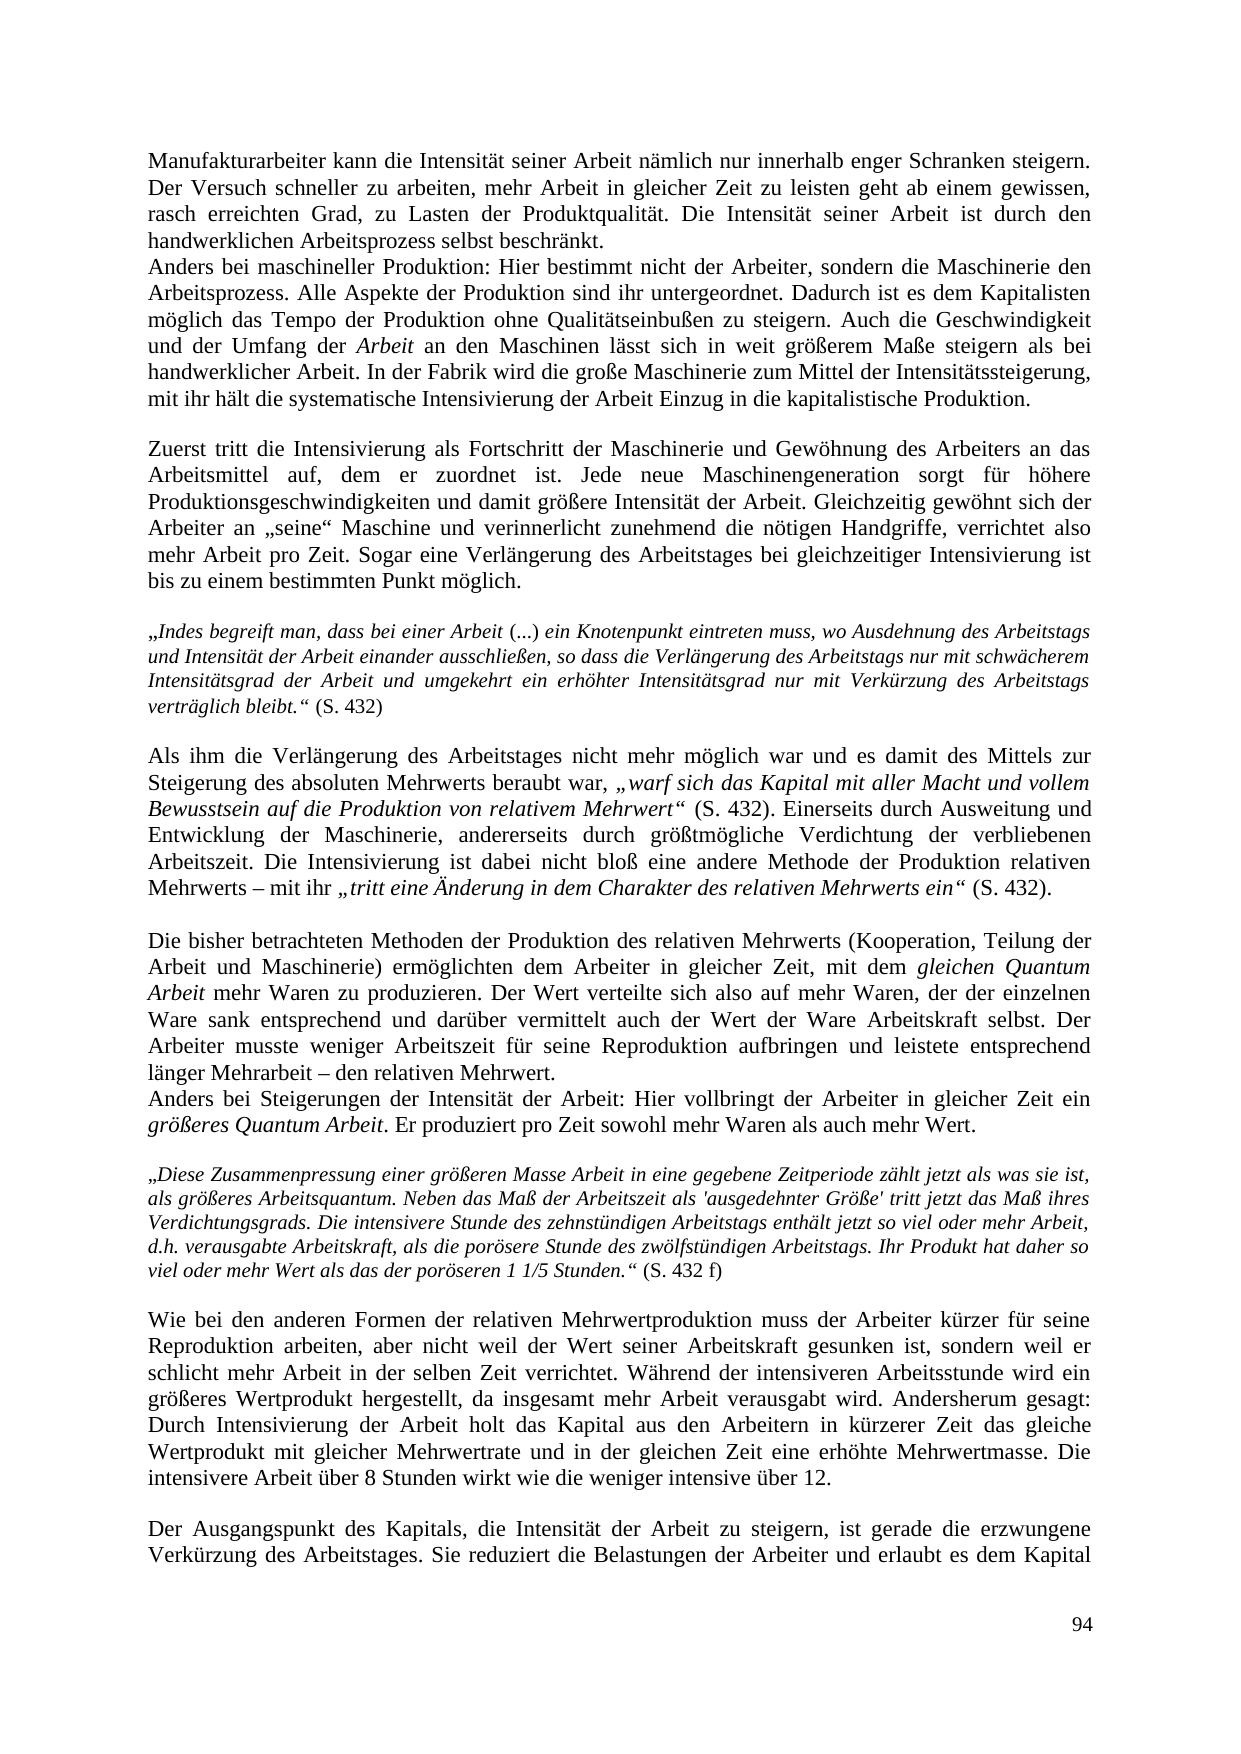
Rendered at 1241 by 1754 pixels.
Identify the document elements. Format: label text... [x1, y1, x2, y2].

text Die bisher betrachteten Methoden der Produktion des relativen Mehrwerts (Kooperation, Teilung der Arbeit und Maschinerie) ermöglichten dem Arbeiter in gleicher Zeit, mit dem gleichen Quantum Arbeit mehr Waren zu produzieren. Der Wert verteilte sich also auf mehr Waren, der der einzelnen Ware sank entsprechend und darüber vermittelt auch der Wert der Ware Arbeitskraft selbst. Der Arbeiter musste weniger Arbeitszeit für seine Reproduktion aufbringen und leistete entsprechend länger Mehrarbeit – den relativen Mehrwert. [148, 927, 1093, 1085]
text Anders bei maschineller Produktion: Hier bestimmt nicht der Arbeiter, sondern die Maschinerie den Arbeitsprozess. Alle Aspekte der Produktion sind ihr untergeordnet. Dadurch ist es dem Kapitalisten möglich das Tempo der Produktion ohne Qualitätseinbußen zu steigern. Auch die Geschwindigkeit und der Umfang der Arbeit an den Maschinen lässt sich in weit größerem Maße steigern als bei handwerklicher Arbeit. In der Fabrik wird die große Maschinerie zum Mittel der Intensitätssteigerung, mit ihr hält die systematische Intensivierung der Arbeit Einzug in die kapitalistische Produktion. [148, 253, 1093, 411]
text Zuerst tritt die Intensivierung als Fortschritt der Maschinerie und Gewöhnung des Arbeiters an das Arbeitsmittel auf, dem er zuordnet ist. Jede neue Maschinengeneration sorgt für höhere Produktionsgeschwindigkeiten und damit größere Intensität der Arbeit. Gleichzeitig gewöhnt sich der Arbeiter an „seine“ Maschine und verinnerlicht zunehmend die nötigen Handgriffe, verrichtet also mehr Arbeit pro Zeit. Sogar eine Verlängerung des Arbeitstages bei gleichzeitiger Intensivierung ist bis zu einem bestimmten Punkt möglich. [148, 435, 1093, 593]
text Anders bei Steigerungen der Intensität der Arbeit: Hier vollbringt der Arbeiter in gleicher Zeit ein größeres Quantum Arbeit. Er produziert pro Zeit sowohl mehr Waren als auch mehr Wert. [148, 1085, 1093, 1138]
text „Diese Zusammenpressung einer größeren Masse Arbeit in eine gegebene Zeitperiode zählt jetzt als was sie ist, als größeres Arbeitsquantum. Neben das Maß der Arbeitszeit als 'ausgedehnter Größe' tritt jetzt das Maß ihres Verdichtungsgrads. Die intensivere Stunde des zehnstündigen Arbeitstags enthält jetzt so viel oder mehr Arbeit, d.h. verausgabte Arbeitskraft, als die porösere Stunde des zwölfstündigen Arbeitstags. Ihr Produkt hat daher so viel oder mehr Wert als das der poröseren 1 1/5 Stunden.“ (S. 432 f) [148, 1162, 1093, 1282]
text „Indes begreift man, dass bei einer Arbeit (...) ein Knotenpunkt eintreten muss, wo Ausdehnung des Arbeitstags und Intensität der Arbeit einander ausschließen, so dass die Verlängerung des Arbeitstags nur mit schwächerem Intensitäts­grad der Arbeit und umgekehrt ein erhöhter Intensitätsgrad nur mit Verkürzung des Arbeitstags verträglich bleibt.“ (S. 432) [148, 617, 1093, 718]
text Wie bei den anderen Formen der relativen Mehrwertproduktion muss der Arbeiter kürzer für seine Reproduktion arbeiten, aber nicht weil der Wert seiner Arbeitskraft gesunken ist, sondern weil er schlicht mehr Arbeit in der selben Zeit verrichtet. Während der intensiveren Arbeitsstunde wird ein größeres Wertprodukt hergestellt, da insgesamt mehr Arbeit verausgabt wird. Andersherum gesagt: Durch Intensivierung der Arbeit holt das Kapital aus den Arbeitern in kürzerer Zeit das gleiche Wertprodukt mit gleicher Mehrwertrate und in der gleichen Zeit eine erhöhte Mehrwertmasse. Die intensivere Arbeit über 8 Stunden wirkt wie die weniger intensive über 12. [148, 1306, 1093, 1491]
text Manufakturarbeiter kann die Intensität seiner Arbeit nämlich nur innerhalb enger Schranken steigern. Der Versuch schneller zu arbeiten, mehr Arbeit in gleicher Zeit zu leisten geht ab einem gewissen, rasch erreichten Grad, zu Lasten der Produktqualität. Die Intensität seiner Arbeit ist durch den handwerklichen Arbeitsprozess selbst beschränkt. [148, 148, 1093, 253]
text Der Ausgangspunkt des Kapitals, die Intensität der Arbeit zu steigern, ist gerade die erzwungene Verkürzung des Arbeitstages. Sie reduziert die Belastungen der Arbeiter und erlaubt es dem Kapital [148, 1514, 1093, 1567]
text Als ihm die Verlängerung des Arbeitstages nicht mehr möglich war und es damit des Mittels zur Steigerung des absoluten Mehrwerts beraubt war, „warf sich das Kapital mit aller Macht und vollem Bewusstsein auf die Produktion von relativem Mehrwert“ (S. 432). Einerseits durch Ausweitung und Entwicklung der Maschinerie, andererseits durch größtmögliche Verdichtung der verbliebenen Arbeitszeit. Die Intensivierung ist dabei nicht bloß eine andere Methode der Produktion relativen Mehrwerts – mit ihr „tritt eine Änderung in dem Charakter des relativen Mehrwerts ein“ (S. 432). [148, 742, 1093, 900]
